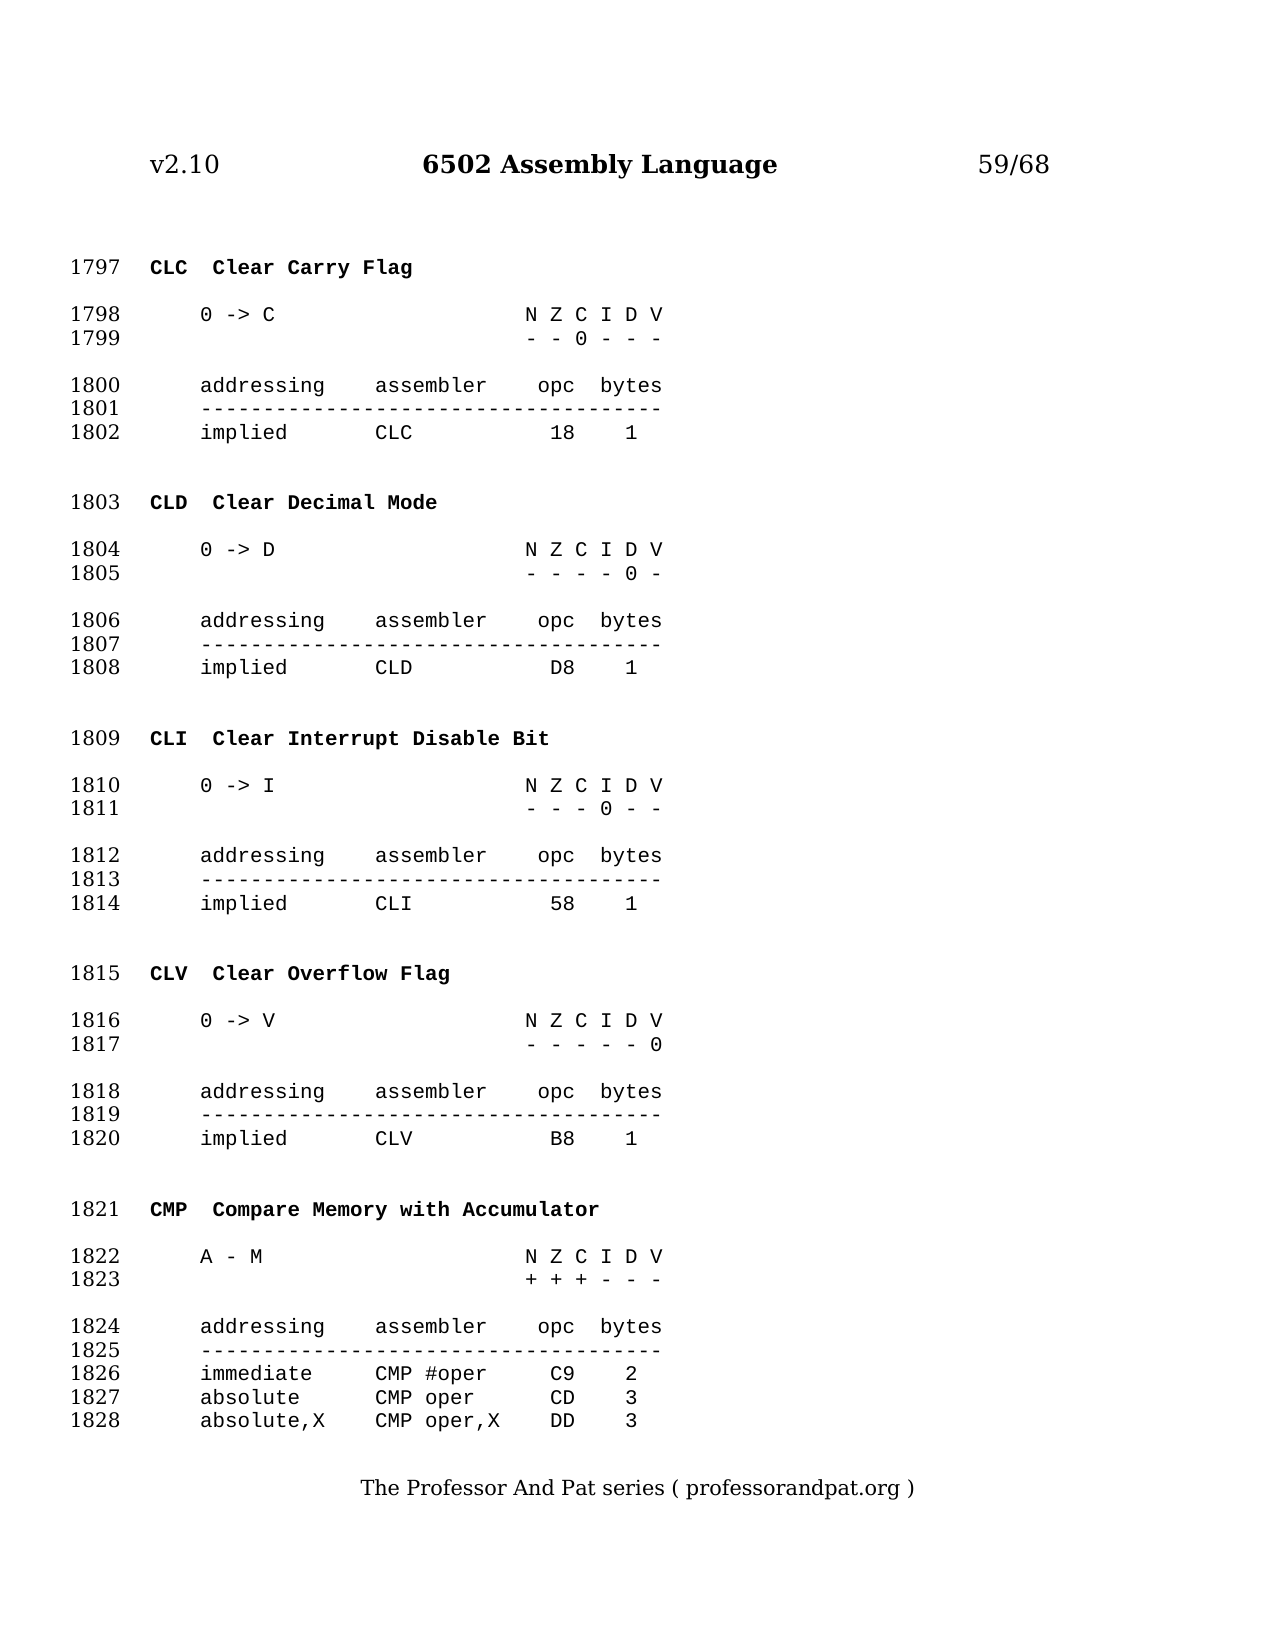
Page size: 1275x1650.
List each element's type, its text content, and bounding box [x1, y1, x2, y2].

text CMP Compare Memory with Accumulator [150, 1199, 1125, 1222]
text ------------------------------------- [150, 634, 1125, 657]
text 0 -> V N Z C I D V [150, 1010, 1125, 1034]
text absolute CMP oper CD 3 [150, 1387, 1125, 1411]
text implied CLD D8 1 [150, 657, 1125, 681]
text ------------------------------------- [150, 1104, 1125, 1128]
text 0 -> D N Z C I D V [150, 539, 1125, 563]
text - - - 0 - - [150, 798, 1125, 822]
text 0 -> I N Z C I D V [150, 775, 1125, 798]
text ------------------------------------- [150, 398, 1125, 422]
text - - - - - 0 [150, 1034, 1125, 1057]
text addressing assembler opc bytes [150, 1081, 1125, 1104]
text addressing assembler opc bytes [150, 610, 1125, 634]
text CLC Clear Carry Flag [150, 257, 1125, 281]
text - - - - 0 - [150, 563, 1125, 587]
text 0 -> C N Z C I D V [150, 304, 1125, 328]
text addressing assembler opc bytes [150, 375, 1125, 398]
text implied CLI 58 1 [150, 893, 1125, 916]
text CLD Clear Decimal Mode [150, 492, 1125, 516]
text + + + - - - [150, 1269, 1125, 1293]
text CLI Clear Interrupt Disable Bit [150, 728, 1125, 751]
text addressing assembler opc bytes [150, 846, 1125, 869]
text addressing assembler opc bytes [150, 1316, 1125, 1340]
text CLV Clear Overflow Flag [150, 963, 1125, 987]
text implied CLV B8 1 [150, 1128, 1125, 1152]
text ------------------------------------- [150, 1340, 1125, 1363]
text immediate CMP #oper C9 2 [150, 1363, 1125, 1387]
text implied CLC 18 1 [150, 422, 1125, 445]
text absolute,X CMP oper,X DD 3 [150, 1411, 1125, 1434]
text ------------------------------------- [150, 869, 1125, 893]
text A - M N Z C I D V [150, 1246, 1125, 1269]
text - - 0 - - - [150, 328, 1125, 351]
